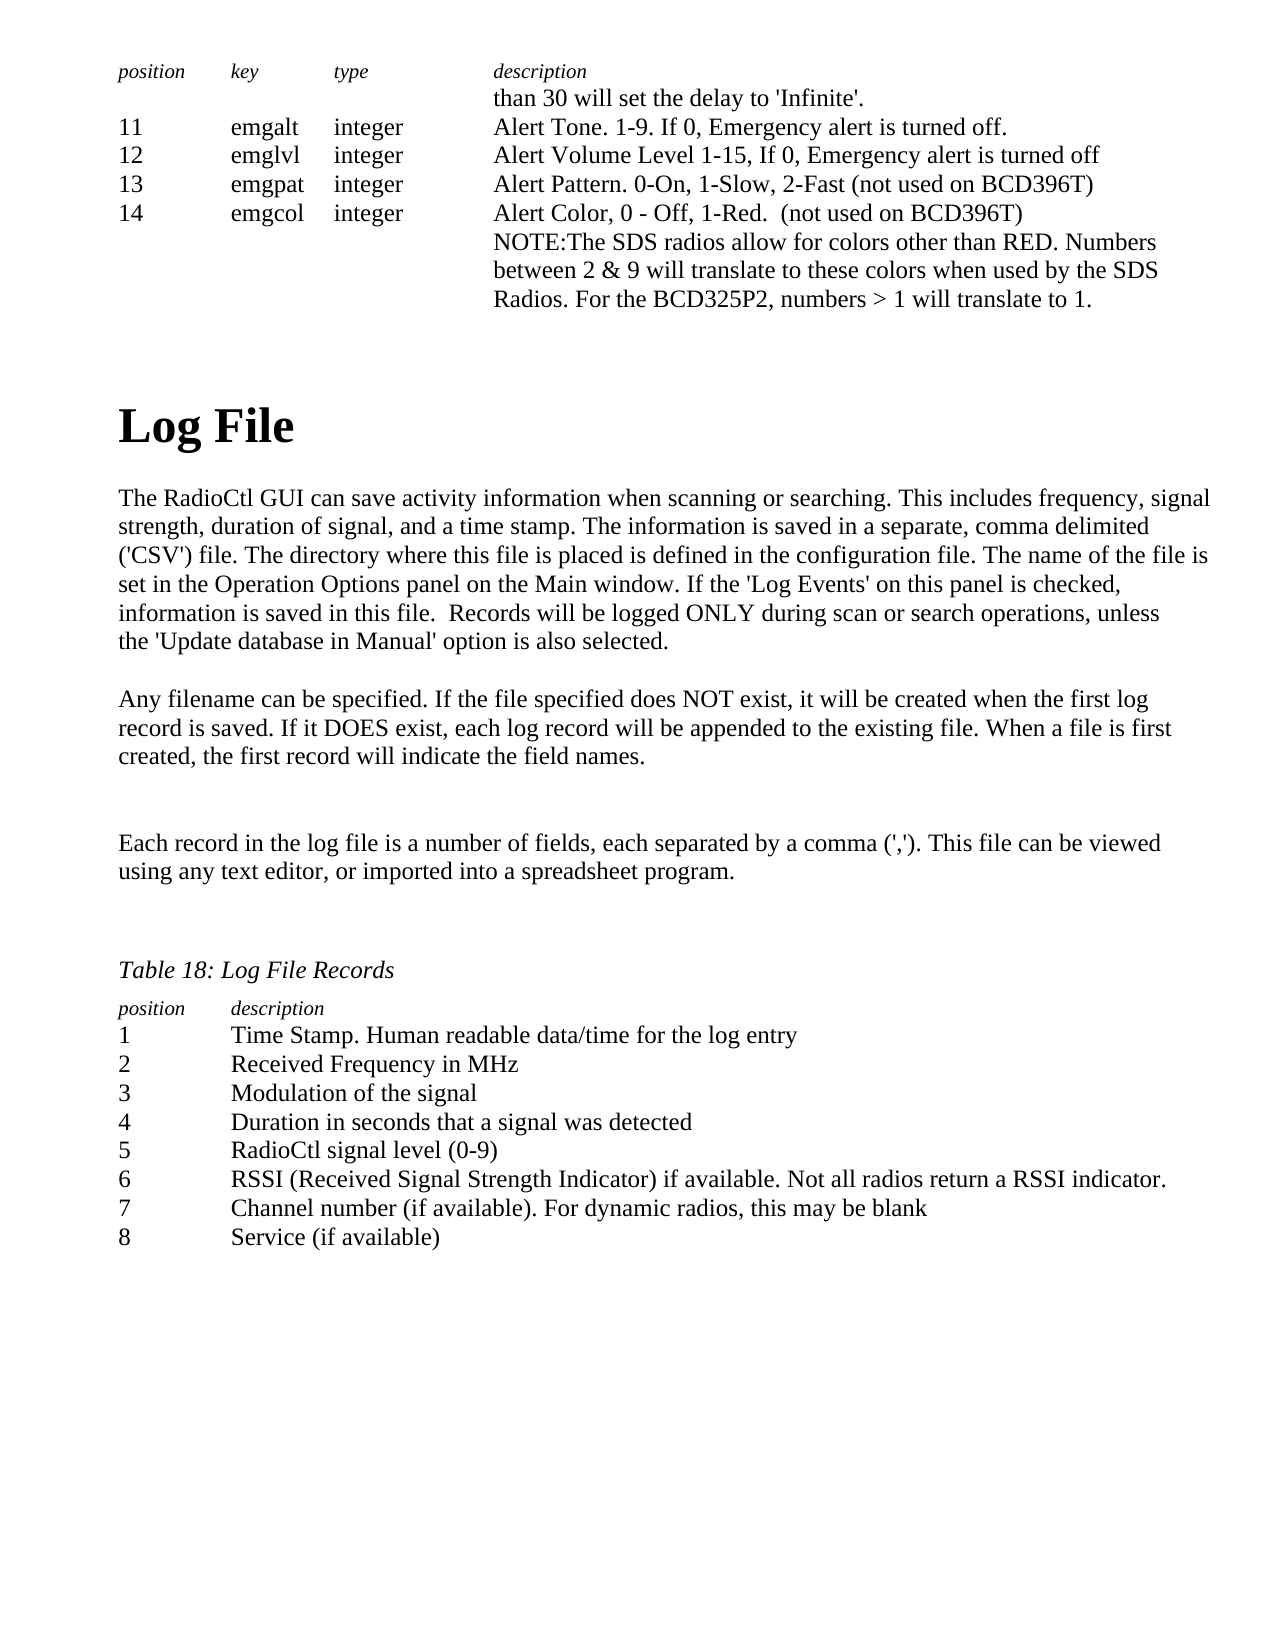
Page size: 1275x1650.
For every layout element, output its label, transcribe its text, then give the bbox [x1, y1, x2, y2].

table_cell [118, 83, 231, 112]
text Any filename can be specified. If the file specified does NOT exist, it will be created when the first log record is saved. If it DOES exist, each log record will be appended to the existing file. When a file is first created, the first record will indicate the field names. [118, 684, 1216, 770]
table_header type [334, 59, 493, 83]
table_cell Alert Color, 0 - Off, 1-Red. (not used on BCD396T) NOTE:The SDS radios allow for colors other than RED. Numbers between 2 & 9 will translate to these colors when used by the SDS Radios. For the BCD325P2, numbers > 1 will translate to 1. [493, 198, 1217, 313]
table_cell Modulation of the signal [231, 1078, 1217, 1107]
table_cell Duration in seconds that a signal was detected [231, 1107, 1217, 1135]
table_cell 14 [118, 198, 231, 313]
table_cell 5 [118, 1135, 231, 1164]
text The RadioCtl GUI can save activity information when scanning or searching. This includes frequency, signal strength, duration of signal, and a time stamp. The information is saved in a separate, comma delimited ('CSV') file. The directory where this file is placed is defined in the configuration file. The name of the file is set in the Operation Options panel on the Main window. If the 'Log Events' on this panel is checked, information is saved in this file. Records will be logged ONLY during scan or search operations, unless [118, 483, 1216, 626]
table_cell 4 [118, 1107, 231, 1135]
text Each record in the log file is a number of fields, each separated by a comma (','). This file can be viewed using any text editor, or imported into a spreadsheet program. [118, 828, 1216, 885]
table_cell emgalt [231, 112, 334, 141]
text the 'Update database in Manual' option is also selected. [118, 626, 1216, 655]
table_cell 6 [118, 1164, 231, 1193]
table_cell 13 [118, 169, 231, 198]
table_cell 12 [118, 141, 231, 169]
table_cell integer [334, 141, 493, 169]
table_cell than 30 will set the delay to 'Infinite'. [493, 83, 1217, 112]
table_cell [231, 83, 334, 112]
table_cell Channel number (if available). For dynamic radios, this may be blank [231, 1193, 1217, 1222]
table_header key [231, 59, 334, 83]
table_cell 8 [118, 1222, 231, 1250]
table_cell integer [334, 169, 493, 198]
table_cell 7 [118, 1193, 231, 1222]
table_cell Received Frequency in MHz [231, 1049, 1217, 1078]
table_header position [118, 59, 231, 83]
table_cell Alert Pattern. 0-On, 1-Slow, 2-Fast (not used on BCD396T) [493, 169, 1217, 198]
table_cell Service (if available) [231, 1222, 1217, 1250]
table_cell integer [334, 198, 493, 313]
subtitle Log File [118, 396, 1216, 453]
table_cell 11 [118, 112, 231, 141]
text Table 18: Log File Records [118, 955, 1216, 984]
table_cell 3 [118, 1078, 231, 1107]
table_cell RSSI (Received Signal Strength Indicator) if available. Not all radios return a RSSI indicator. [231, 1164, 1217, 1193]
table_cell emglvl [231, 141, 334, 169]
table_cell Alert Tone. 1-9. If 0, Emergency alert is turned off. [493, 112, 1217, 141]
table_header description [231, 996, 1217, 1020]
table_cell emgpat [231, 169, 334, 198]
table_cell RadioCtl signal level (0-9) [231, 1135, 1217, 1164]
table_cell Time Stamp. Human readable data/time for the log entry [231, 1020, 1217, 1049]
table_cell 2 [118, 1049, 231, 1078]
table_header description [493, 59, 1217, 83]
table_header position [118, 996, 231, 1020]
table_cell integer [334, 112, 493, 141]
table_cell Alert Volume Level 1-15, If 0, Emergency alert is turned off [493, 141, 1217, 169]
table_cell emgcol [231, 198, 334, 313]
table_cell 1 [118, 1020, 231, 1049]
table_cell [334, 83, 493, 112]
